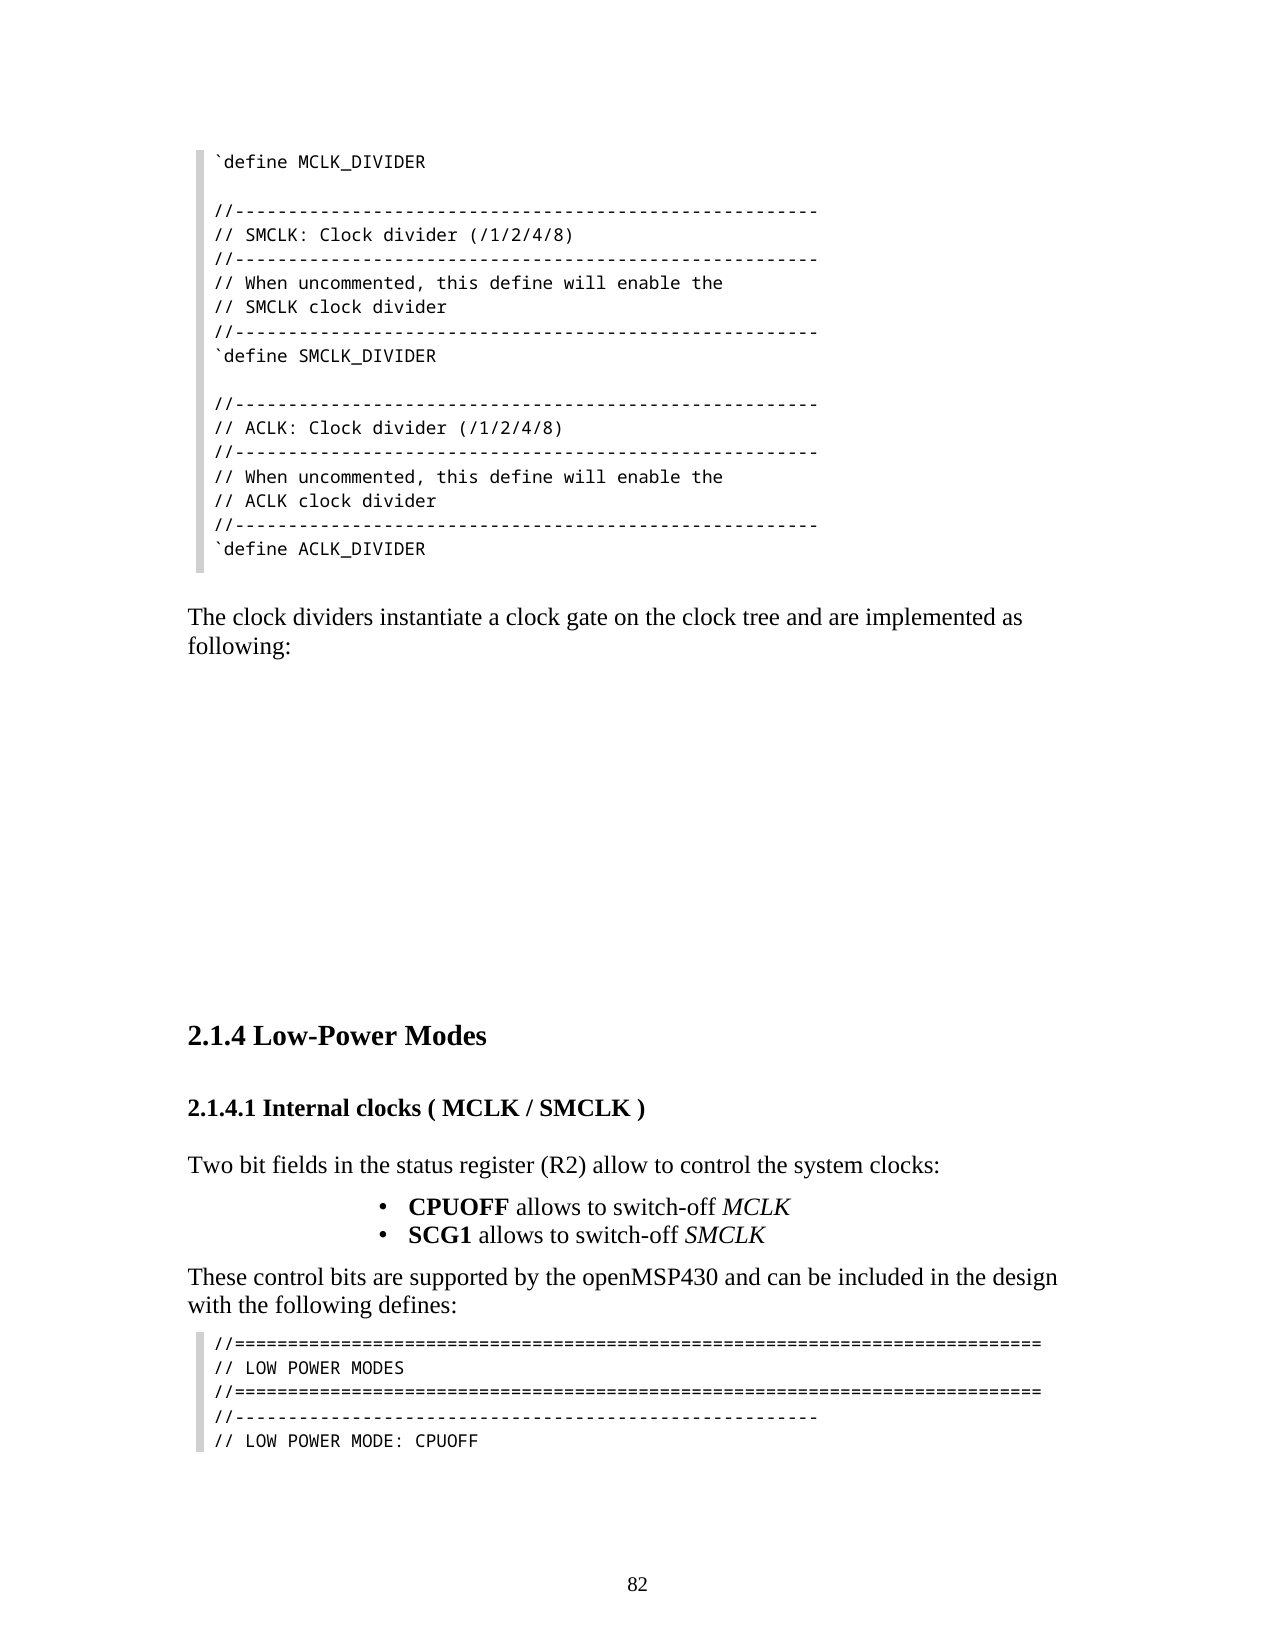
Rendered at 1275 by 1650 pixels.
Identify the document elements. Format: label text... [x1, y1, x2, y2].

list CPUOFF allows to switch-off MCLK [379, 1192, 1088, 1220]
text These control bits are supported by the openMSP430 and can be included in the design with the following defines: [187, 1262, 1088, 1319]
table_header [187, 150, 196, 573]
table_header [205, 1332, 213, 1452]
table_header [187, 1332, 196, 1452]
table_header [196, 150, 204, 573]
table_header //============================================================================ // LOW POWER MODES //============================================================================ //------------------------------------------------------- // LOW POWER MODE: CPUOFF [213, 1332, 1275, 1452]
text 2.1.4.1 Internal clocks ( MCLK / SMCLK ) Two bit fields in the status register (R2) allow to control the system clocks: [187, 1064, 1088, 1179]
table_header [205, 150, 213, 573]
list SCG1 allows to switch-off SMCLK [379, 1220, 1088, 1249]
table_header [196, 1332, 204, 1452]
text 2.1.4 Low-Power Modes [187, 1018, 1088, 1052]
table_header `define MCLK_DIVIDER //------------------------------------------------------- // SMCLK: Clock divider (/1/2/4/8) //------------------------------------------------------- // When uncommented, this define will enable the // SMCLK clock divider //------------------------------------------------------- `define SMCLK_DIVIDER //------------------------------------------------------- // ACLK: Clock divider (/1/2/4/8) //------------------------------------------------------- // When uncommented, this define will enable the // ACLK clock divider //------------------------------------------------------- `define ACLK_DIVIDER [213, 150, 1275, 573]
text The clock dividers instantiate a clock gate on the clock tree and are implemented as following: [187, 573, 1088, 659]
